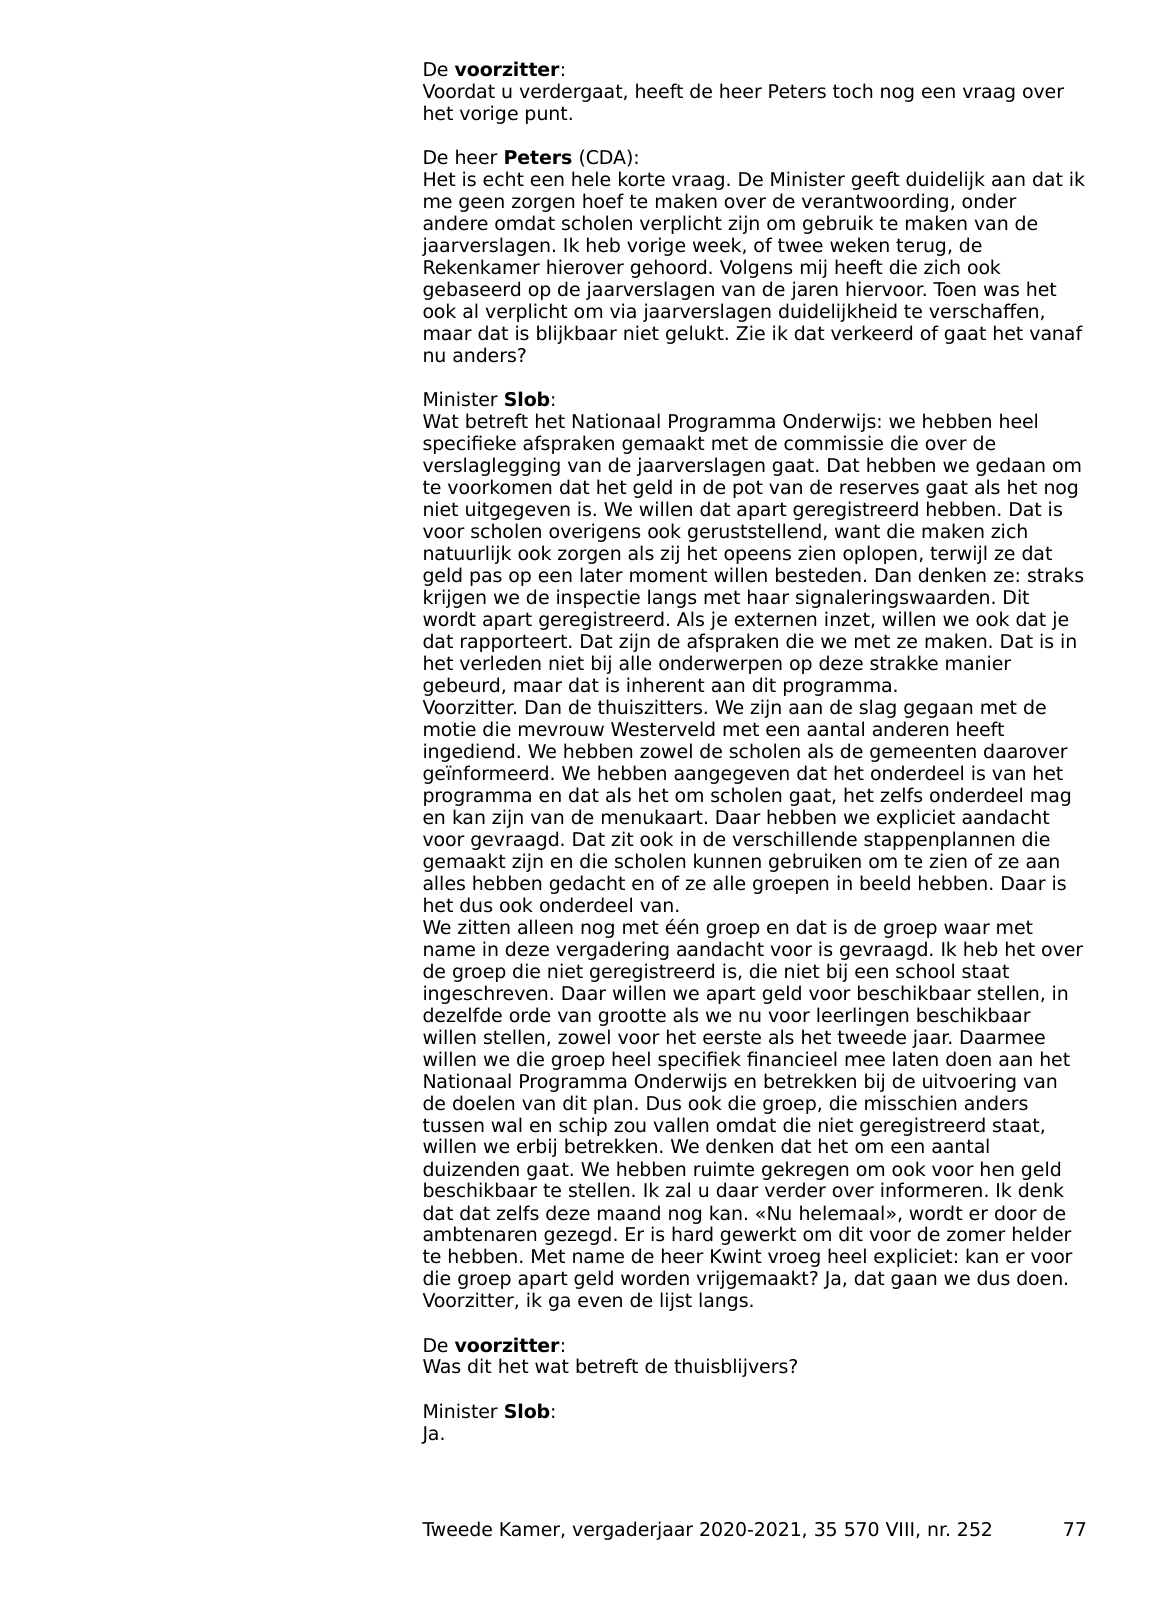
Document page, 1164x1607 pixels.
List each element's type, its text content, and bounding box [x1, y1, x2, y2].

text De voorzitter: [422, 59, 1087, 81]
text Minister Slob: [422, 1401, 1087, 1423]
text Was dit het wat betreft de thuisblijvers? [422, 1356, 1087, 1378]
text Voorzitter, ik ga even de lijst langs. [422, 1290, 1087, 1312]
text Voordat u verdergaat, heeft de heer Peters toch nog een vraag over het vorige punt. [422, 81, 1087, 125]
text De heer Peters (CDA): [422, 147, 1087, 169]
text We zitten alleen nog met één groep en dat is de groep waar met name in deze vergadering aandacht voor is gevraagd. Ik heb het over de groep die niet geregistreerd is, die niet bij een school staat ingeschreven. Daar willen we apart geld voor beschikbaar stellen, in dezelfde orde van grootte als we nu voor leerlingen beschikbaar willen stellen, zowel voor het eerste als het tweede jaar. Daarmee willen we die groep heel specifiek financieel mee laten doen aan het Nationaal Programma Onderwijs en betrekken bij de uitvoering van de doelen van dit plan. Dus ook die groep, die misschien anders tussen wal en schip zou vallen omdat die niet geregistreerd staat, willen we erbij betrekken. We denken dat het om een aantal duizenden gaat. We hebben ruimte gekregen om ook voor hen geld beschikbaar te stellen. Ik zal u daar verder over informeren. Ik denk dat dat zelfs deze maand nog kan. «Nu helemaal», wordt er door de ambtenaren gezegd. Er is hard gewerkt om dit voor de zomer helder te hebben. Met name de heer Kwint vroeg heel expliciet: kan er voor die groep apart geld worden vrijgemaakt? Ja, dat gaan we dus doen. [422, 917, 1087, 1290]
text Wat betreft het Nationaal Programma Onderwijs: we hebben heel specifieke afspraken gemaakt met de commissie die over de verslaglegging van de jaarverslagen gaat. Dat hebben we gedaan om te voorkomen dat het geld in de pot van de reserves gaat als het nog niet uitgegeven is. We willen dat apart geregistreerd hebben. Dat is voor scholen overigens ook geruststellend, want die maken zich natuurlijk ook zorgen als zij het opeens zien oplopen, terwijl ze dat geld pas op een later moment willen besteden. Dan denken ze: straks krijgen we de inspectie langs met haar signaleringswaarden. Dit wordt apart geregistreerd. Als je externen inzet, willen we ook dat je dat rapporteert. Dat zijn de afspraken die we met ze maken. Dat is in het verleden niet bij alle onderwerpen op deze strakke manier gebeurd, maar dat is inherent aan dit programma. [422, 411, 1087, 697]
text Voorzitter. Dan de thuiszitters. We zijn aan de slag gegaan met de motie die mevrouw Westerveld met een aantal anderen heeft ingediend. We hebben zowel de scholen als de gemeenten daarover geïnformeerd. We hebben aangegeven dat het onderdeel is van het programma en dat als het om scholen gaat, het zelfs onderdeel mag en kan zijn van de menukaart. Daar hebben we expliciet aandacht voor gevraagd. Dat zit ook in de verschillende stappenplannen die gemaakt zijn en die scholen kunnen gebruiken om te zien of ze aan alles hebben gedacht en of ze alle groepen in beeld hebben. Daar is het dus ook onderdeel van. [422, 697, 1087, 917]
text De voorzitter: [422, 1334, 1087, 1356]
text Ja. [422, 1423, 1087, 1444]
text Minister Slob: [422, 389, 1087, 411]
text Het is echt een hele korte vraag. De Minister geeft duidelijk aan dat ik me geen zorgen hoef te maken over de verantwoording, onder andere omdat scholen verplicht zijn om gebruik te maken van de jaarverslagen. Ik heb vorige week, of twee weken terug, de Rekenkamer hierover gehoord. Volgens mij heeft die zich ook gebaseerd op de jaarverslagen van de jaren hiervoor. Toen was het ook al verplicht om via jaarverslagen duidelijkheid te verschaffen, maar dat is blijkbaar niet gelukt. Zie ik dat verkeerd of gaat het vanaf nu anders? [422, 169, 1087, 367]
